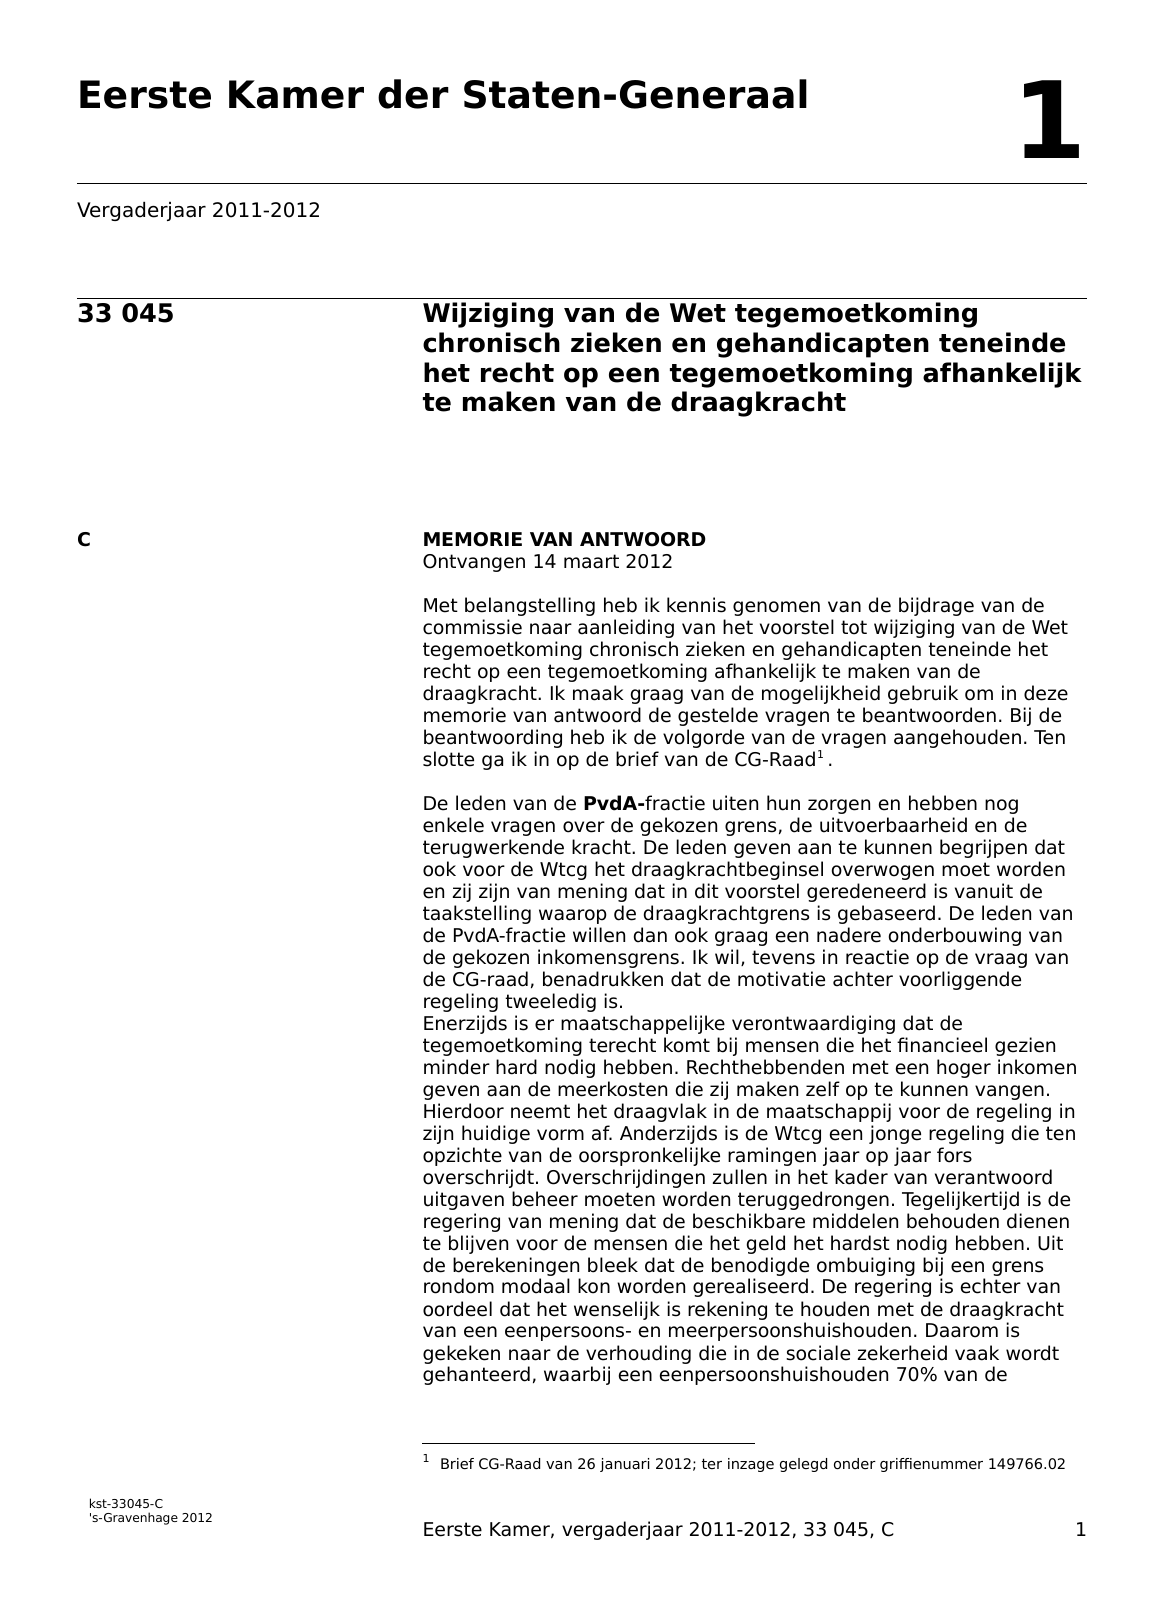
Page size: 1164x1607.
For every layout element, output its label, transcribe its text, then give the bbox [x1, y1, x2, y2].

subtitle 33 045 Wijziging van de Wet tegemoetkoming chronisch zieken en gehandicapten teneinde het recht op een tegemoetkoming afhankelijk te maken van de draagkracht [77, 299, 1087, 418]
text Ontvangen 14 maart 2012 [422, 551, 1087, 573]
text Brief CG-Raad van 26 januari 2012; ter inzage gelegd onder griffienummer 149766.02 [422, 1452, 1087, 1474]
table_header Eerste Kamer der Staten-Generaal [77, 59, 886, 183]
table_cell Vergaderjaar 2011-2012 [77, 184, 1087, 298]
text kst-33045-C [88, 1497, 323, 1511]
subtitle C MEMORIE VAN ANTWOORD [77, 529, 1087, 551]
text Met belangstelling heb ik kennis genomen van de bijdrage van de commissie naar aanleiding van het voorstel tot wijziging van de Wet tegemoetkoming chronisch zieken en gehandicapten teneinde het recht op een tegemoetkoming afhankelijk te maken van de draagkracht. Ik maak graag van de mogelijkheid gebruik om in deze memorie van antwoord de gestelde vragen te beantwoorden. Bij de beantwoording heb ik de volgorde van de vragen aangehouden. Ten slotte ga ik in op de brief van de CG-Raad. [422, 595, 1087, 771]
text Enerzijds is er maatschappelijke verontwaardiging dat de tegemoetkoming terecht komt bij mensen die het financieel gezien minder hard nodig hebben. Rechthebbenden met een hoger inkomen geven aan de meerkosten die zij maken zelf op te kunnen vangen. Hierdoor neemt het draagvlak in de maatschappij voor de regeling in zijn huidige vorm af. Anderzijds is de Wtcg een jonge regeling die ten opzichte van de oorspronkelijke ramingen jaar op jaar fors overschrijdt. Overschrijdingen zullen in het kader van verantwoord uitgaven beheer moeten worden teruggedrongen. Tegelijkertijd is de regering van mening dat de beschikbare middelen behouden dienen te blijven voor de mensen die het geld het hardst nodig hebben. Uit de berekeningen bleek dat de benodigde ombuiging bij een grens rondom modaal kon worden gerealiseerd. De regering is echter van oordeel dat het wenselijk is rekening te houden met de draagkracht van een eenpersoons- en meerpersoonshuishouden. Daarom is gekeken naar de verhouding die in de sociale zekerheid vaak wordt gehanteerd, waarbij een eenpersoonshuishouden 70% van de [422, 1013, 1087, 1386]
table_header 1 [886, 59, 1087, 183]
text De leden van de PvdA-fractie uiten hun zorgen en hebben nog enkele vragen over de gekozen grens, de uitvoerbaarheid en de terugwerkende kracht. De leden geven aan te kunnen begrijpen dat ook voor de Wtcg het draagkrachtbeginsel overwogen moet worden en zij zijn van mening dat in dit voorstel geredeneerd is vanuit de taakstelling waarop de draagkrachtgrens is gebaseerd. De leden van de PvdA-fractie willen dan ook graag een nadere onderbouwing van de gekozen inkomensgrens. Ik wil, tevens in reactie op de vraag van de CG-raad, benadrukken dat de motivatie achter voorliggende regeling tweeledig is. [422, 793, 1087, 1013]
text 's-Gravenhage 2012 [88, 1511, 323, 1525]
